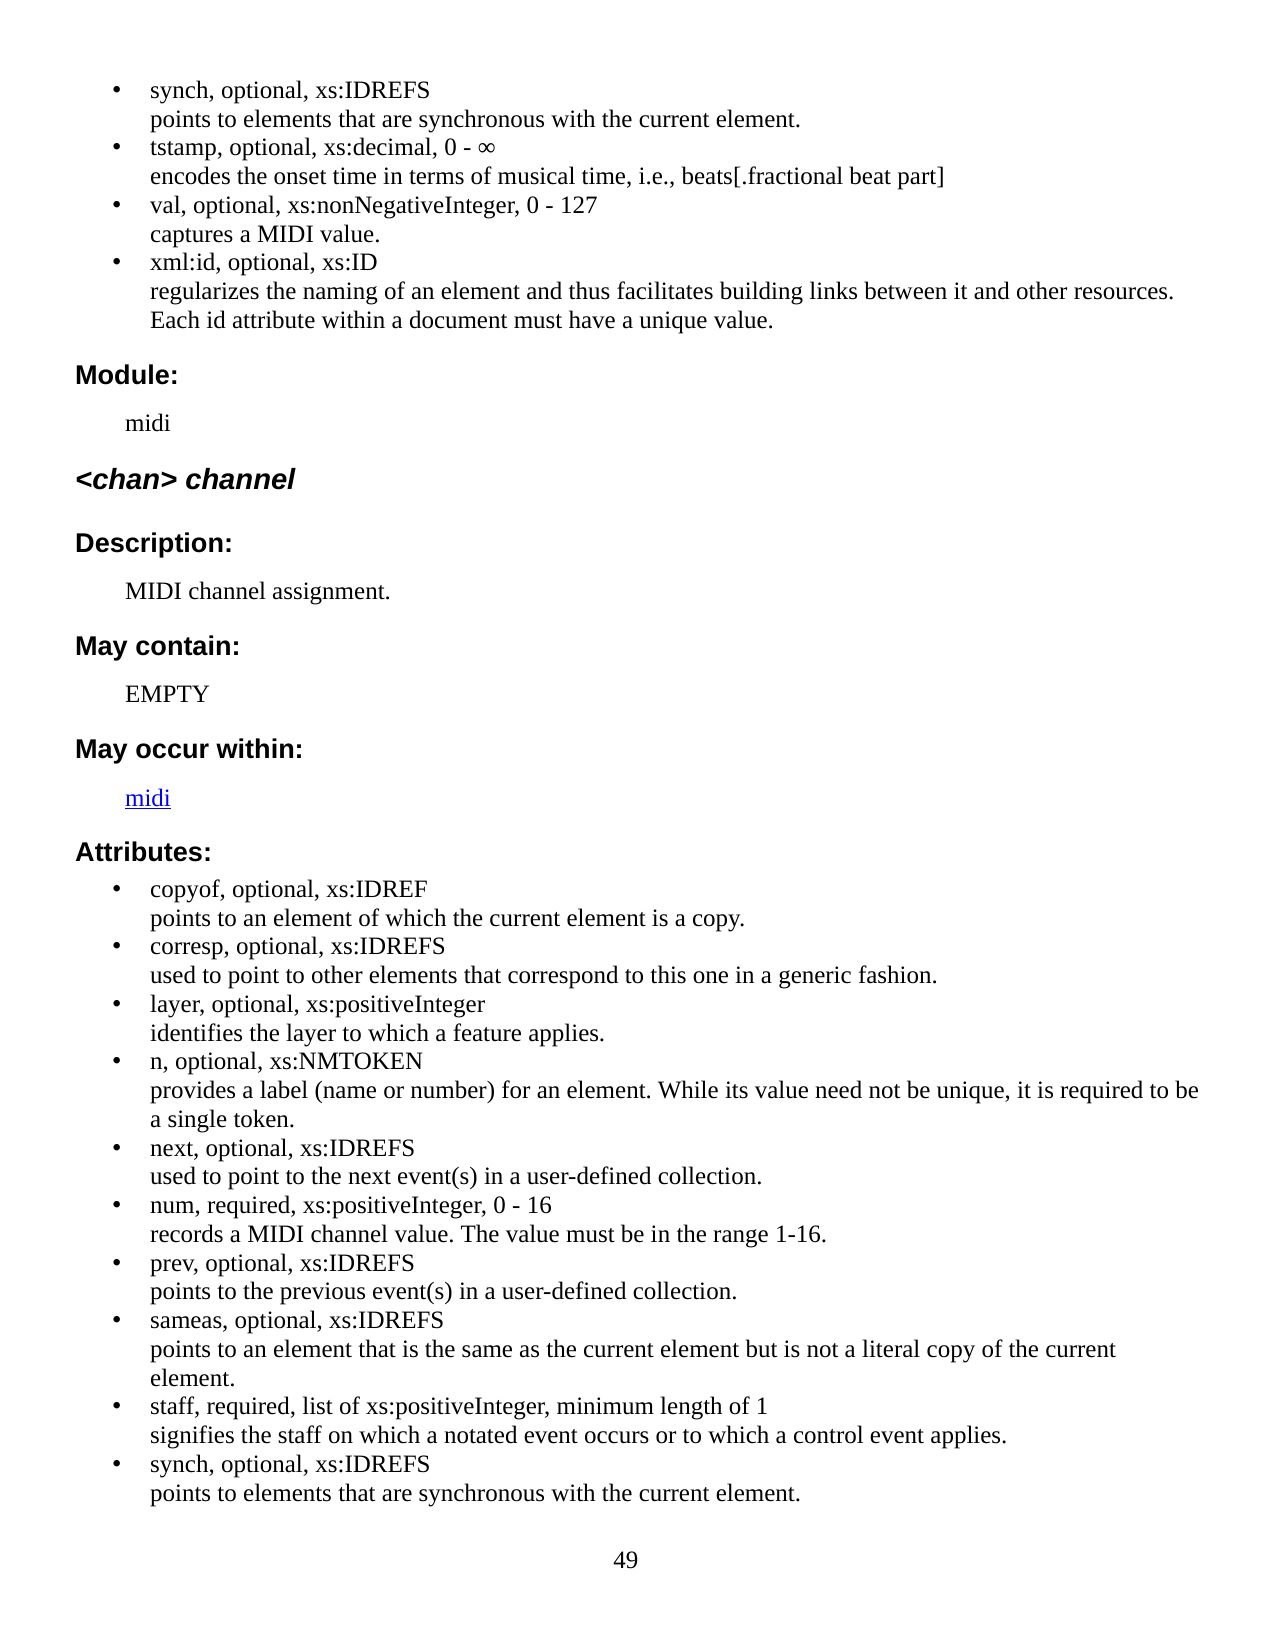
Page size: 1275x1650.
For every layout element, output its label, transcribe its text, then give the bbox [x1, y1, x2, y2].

list synch, optional, xs:IDREFS points to elements that are synchronous with the current element. [112, 75, 1200, 132]
subtitle May contain: [75, 630, 1200, 661]
list synch, optional, xs:IDREFS points to elements that are synchronous with the current element. [112, 1449, 1200, 1506]
list val, optional, xs:nonNegativeInteger, 0 - 127 captures a MIDI value. [112, 190, 1200, 247]
subtitle <chan> channel [75, 462, 1200, 496]
list prev, optional, xs:IDREFS points to the previous event(s) in a user-defined collection. [112, 1248, 1200, 1305]
list copyof, optional, xs:IDREF points to an element of which the current element is a copy. [112, 874, 1200, 931]
text midi [75, 783, 1200, 811]
subtitle Module: [75, 359, 1200, 390]
list num, required, xs:positiveInteger, 0 - 16 records a MIDI channel value. The value must be in the range 1-16. [112, 1190, 1200, 1248]
list corresp, optional, xs:IDREFS used to point to other elements that correspond to this one in a generic fashion. [112, 931, 1200, 989]
list sameas, optional, xs:IDREFS points to an element that is the same as the current element but is not a literal copy of the current element. [112, 1305, 1200, 1391]
text EMPTY [75, 679, 1200, 708]
list xml:id, optional, xs:ID regularizes the naming of an element and thus facilitates building links between it and other resources. Each id attribute within a document must have a unique value. [112, 247, 1200, 334]
text midi [75, 408, 1200, 437]
subtitle Description: [75, 527, 1200, 558]
list next, optional, xs:IDREFS used to point to the next event(s) in a user-defined collection. [112, 1133, 1200, 1190]
list layer, optional, xs:positiveInteger identifies the layer to which a feature applies. [112, 989, 1200, 1046]
list tstamp, optional, xs:decimal, 0 - ∞ encodes the onset time in terms of musical time, i.e., beats[.fractional beat part] [112, 132, 1200, 190]
text MIDI channel assignment. [75, 576, 1200, 605]
subtitle May occur within: [75, 733, 1200, 764]
list n, optional, xs:NMTOKEN provides a label (name or number) for an element. While its value need not be unique, it is required to be a single token. [112, 1046, 1200, 1133]
list staff, required, list of xs:positiveInteger, minimum length of 1 signifies the staff on which a notated event occurs or to which a control event applies. [112, 1391, 1200, 1449]
subtitle Attributes: [75, 836, 1200, 868]
